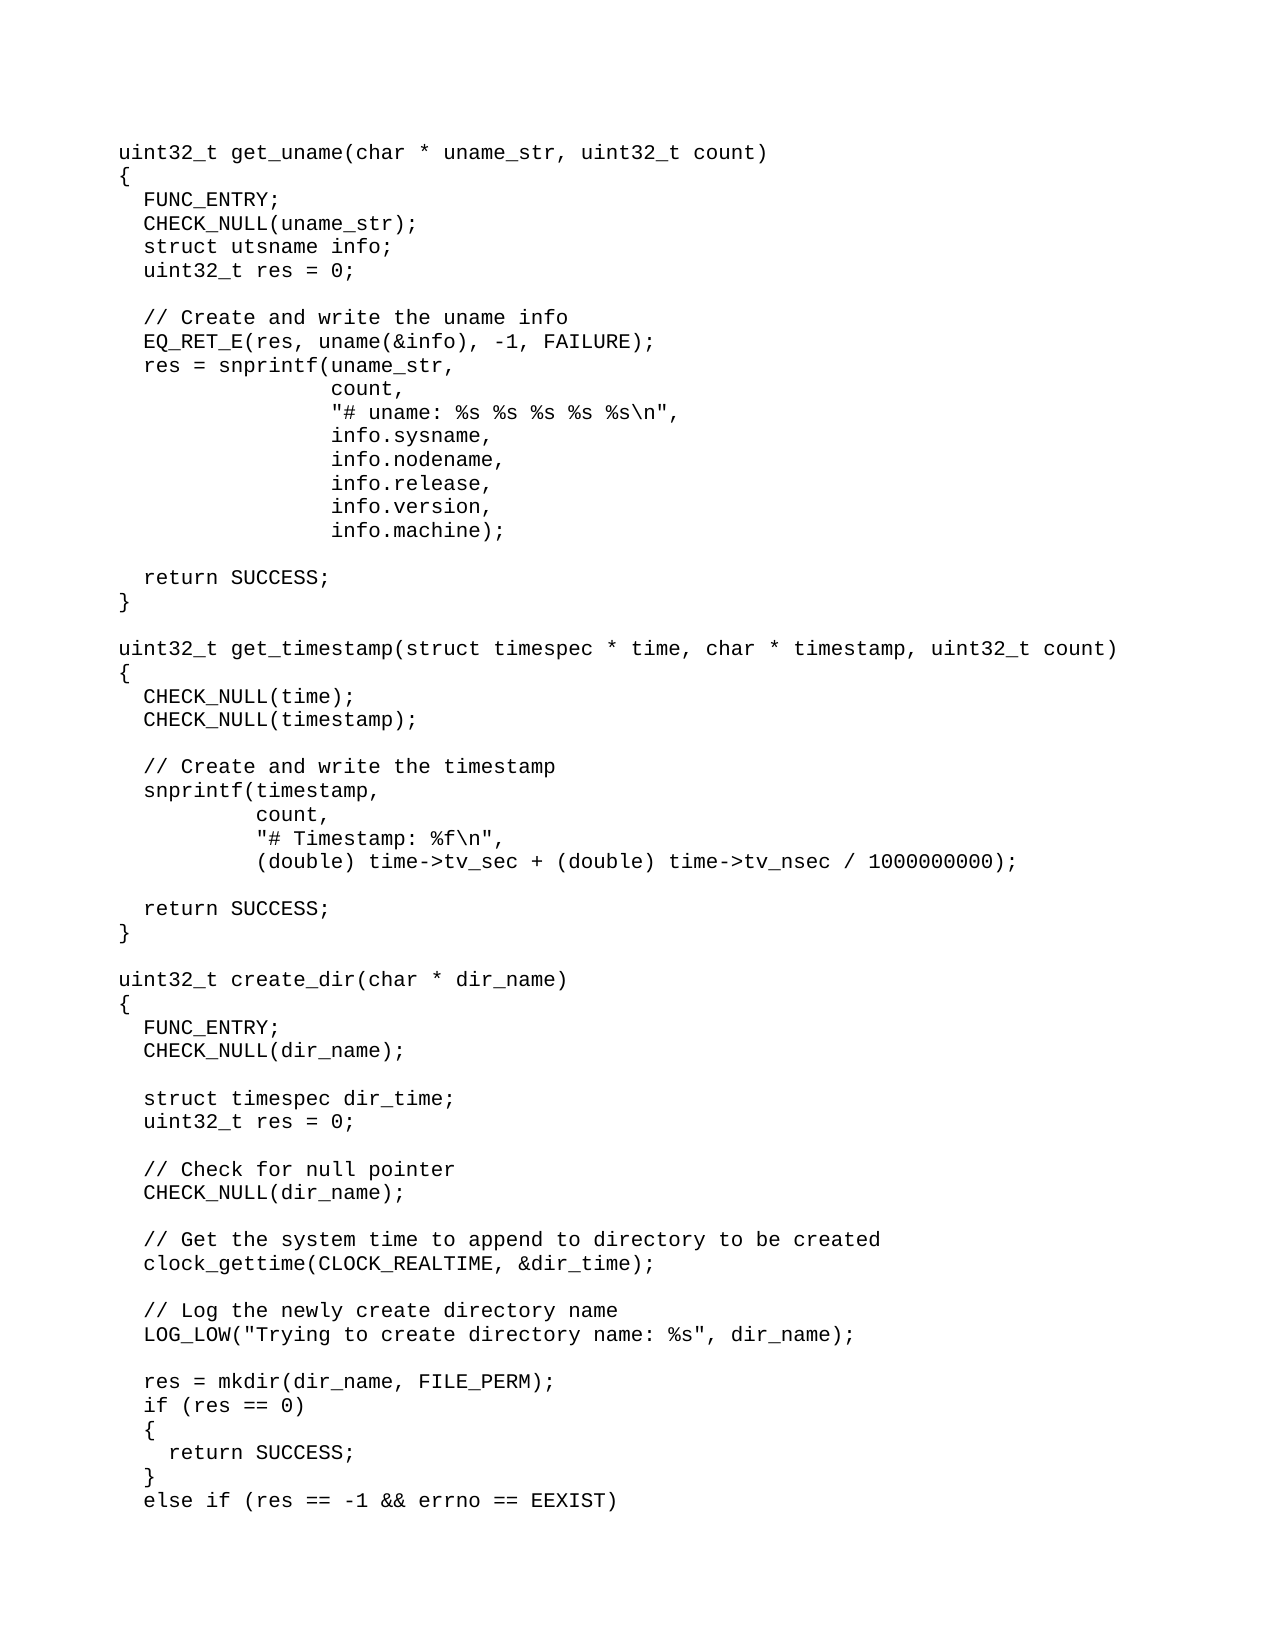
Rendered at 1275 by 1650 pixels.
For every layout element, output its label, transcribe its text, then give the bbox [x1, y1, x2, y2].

text if (res == 0) [118, 1395, 1157, 1419]
text "# uname: %s %s %s %s %s\n", [118, 402, 1157, 426]
text uint32_t res = 0; [118, 1111, 1157, 1135]
text return SUCCESS; [118, 567, 1157, 591]
text count, [118, 804, 1157, 827]
text struct utsname info; [118, 236, 1157, 260]
text info.nodename, [118, 449, 1157, 473]
text "# Timestamp: %f\n", [118, 827, 1157, 851]
text res = mkdir(dir_name, FILE_PERM); [118, 1371, 1157, 1395]
text uint32_t get_uname(char * uname_str, uint32_t count) [118, 142, 1157, 165]
text else if (res == -1 && errno == EEXIST) [118, 1489, 1157, 1513]
text { [118, 993, 1157, 1017]
text { [118, 662, 1157, 686]
text uint32_t get_timestamp(struct timespec * time, char * timestamp, uint32_t count) [118, 638, 1157, 662]
text // Create and write the timestamp [118, 757, 1157, 780]
text CHECK_NULL(timestamp); [118, 709, 1157, 733]
text CHECK_NULL(dir_name); [118, 1182, 1157, 1206]
text CHECK_NULL(dir_name); [118, 1040, 1157, 1064]
text // Create and write the uname info [118, 307, 1157, 331]
text snprintf(timestamp, [118, 780, 1157, 804]
text info.sysname, [118, 426, 1157, 449]
text FUNC_ENTRY; [118, 1017, 1157, 1040]
text info.version, [118, 496, 1157, 520]
text return SUCCESS; [118, 1442, 1157, 1466]
text res = snprintf(uname_str, [118, 354, 1157, 378]
text } [118, 922, 1157, 946]
text LOG_LOW("Trying to create directory name: %s", dir_name); [118, 1324, 1157, 1348]
text // Log the newly create directory name [118, 1300, 1157, 1324]
text struct timespec dir_time; [118, 1088, 1157, 1111]
text { [118, 165, 1157, 189]
text (double) time->tv_sec + (double) time->tv_nsec / 1000000000); [118, 851, 1157, 875]
text FUNC_ENTRY; [118, 189, 1157, 213]
text { [118, 1419, 1157, 1442]
text } [118, 591, 1157, 615]
text info.machine); [118, 520, 1157, 544]
text // Check for null pointer [118, 1158, 1157, 1182]
text count, [118, 378, 1157, 402]
text CHECK_NULL(time); [118, 686, 1157, 709]
text return SUCCESS; [118, 898, 1157, 922]
text EQ_RET_E(res, uname(&info), -1, FAILURE); [118, 331, 1157, 354]
text // Get the system time to append to directory to be created [118, 1229, 1157, 1253]
text uint32_t create_dir(char * dir_name) [118, 969, 1157, 993]
text info.release, [118, 473, 1157, 496]
text uint32_t res = 0; [118, 260, 1157, 284]
text } [118, 1466, 1157, 1489]
text CHECK_NULL(uname_str); [118, 213, 1157, 236]
text clock_gettime(CLOCK_REALTIME, &dir_time); [118, 1253, 1157, 1277]
